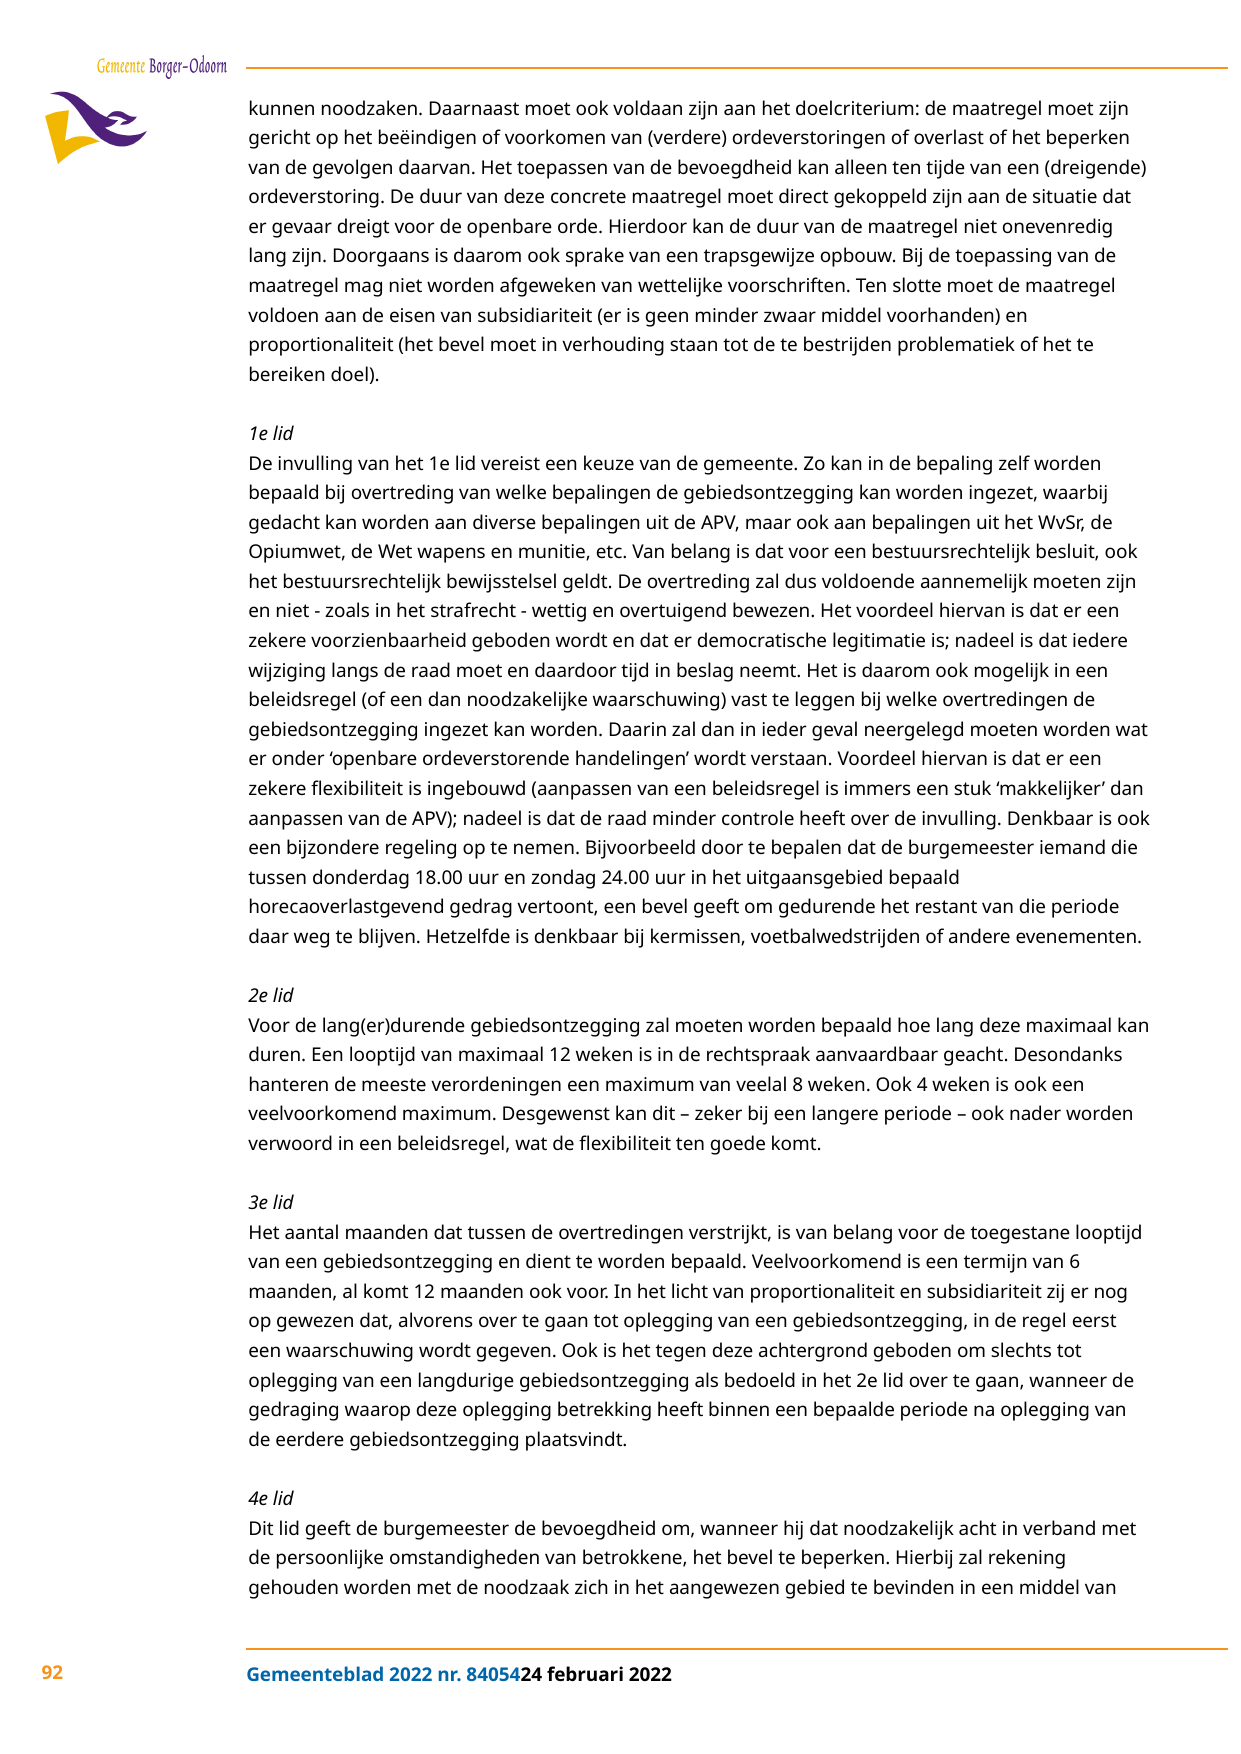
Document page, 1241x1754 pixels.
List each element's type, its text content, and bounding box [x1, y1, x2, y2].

text kunnen noodzaken. Daarnaast moet ook voldaan zijn aan het doelcriterium: de maatregel moet zijn gericht op het beëindigen of voorkomen van (verdere) ordeverstoringen of overlast of het beperken van de gevolgen daarvan. Het toepassen van de bevoegdheid kan alleen ten tijde van een (dreigende) ordeverstoring. De duur van deze concrete maatregel moet direct gekoppeld zijn aan de situatie dat er gevaar dreigt voor de openbare orde. Hierdoor kan de duur van de maatregel niet onevenredig lang zijn. Doorgaans is daarom ook sprake van een trapsgewijze opbouw. Bij de toepassing van de maatregel mag niet worden afgeweken van wettelijke voorschriften. Ten slotte moet de maatregel voldoen aan de eisen van subsidiariteit (er is geen minder zwaar middel voorhanden) en proportionaliteit (het bevel moet in verhouding staan tot de te bestrijden problematiek of het te bereiken doel). [248, 95, 1152, 387]
text 4e lid [248, 1485, 1152, 1511]
text 3e lid [248, 1189, 1152, 1215]
text Het aantal maanden dat tussen de overtredingen verstrijkt, is van belang voor de toegestane looptijd van een gebiedsontzegging en dient te worden bepaald. Veelvoorkomend is een termijn van 6 maanden, al komt 12 maanden ook voor. In het licht van proportionaliteit en subsidiariteit zij er nog op gewezen dat, alvorens over te gaan tot oplegging van een gebiedsontzegging, in de regel eerst een waarschuwing wordt gegeven. Ook is het tegen deze achtergrond geboden om slechts tot oplegging van een langdurige gebiedsontzegging als bedoeld in het 2e lid over te gaan, wanneer de gedraging waarop deze oplegging betrekking heeft binnen een bepaalde periode na oplegging van de eerdere gebiedsontzegging plaatsvindt. [248, 1219, 1152, 1452]
picture [41, 47, 231, 172]
text Voor de lang(er)durende gebiedsontzegging zal moeten worden bepaald hoe lang deze maximaal kan duren. Een looptijd van maximaal 12 weken is in de rechtspraak aanvaardbaar geacht. Desondanks hanteren de meeste verordeningen een maximum van veelal 8 weken. Ook 4 weken is ook een veelvoorkomend maximum. Desgewenst kan dit – zeker bij een langere periode – ook nader worden verwoord in een beleidsregel, wat de flexibiliteit ten goede komt. [248, 1012, 1152, 1156]
text Dit lid geeft de burgemeester de bevoegdheid om, wanneer hij dat noodzakelijk acht in verband met de persoonlijke omstandigheden van betrokkene, het bevel te beperken. Hierbij zal rekening gehouden worden met de noodzaak zich in het aangewezen gebied te bevinden in een middel van [248, 1515, 1152, 1600]
text 2e lid [248, 982, 1152, 1008]
text 1e lid [248, 420, 1152, 446]
text De invulling van het 1e lid vereist een keuze van de gemeente. Zo kan in de bepaling zelf worden bepaald bij overtreding van welke bepalingen de gebiedsontzegging kan worden ingezet, waarbij gedacht kan worden aan diverse bepalingen uit de APV, maar ook aan bepalingen uit het WvSr, de Opiumwet, de Wet wapens en munitie, etc. Van belang is dat voor een bestuursrechtelijk besluit, ook het bestuursrechtelijk bewijsstelsel geldt. De overtreding zal dus voldoende aannemelijk moeten zijn en niet - zoals in het strafrecht - wettig en overtuigend bewezen. Het voordeel hiervan is dat er een zekere voorzienbaarheid geboden wordt en dat er democratische legitimatie is; nadeel is dat iedere wijziging langs de raad moet en daardoor tijd in beslag neemt. Het is daarom ook mogelijk in een beleidsregel (of een dan noodzakelijke waarschuwing) vast te leggen bij welke overtredingen de gebiedsontzegging ingezet kan worden. Daarin zal dan in ieder geval neergelegd moeten worden wat er onder ‘openbare ordeverstorende handelingen’ wordt verstaan. Voordeel hiervan is dat er een zekere flexibiliteit is ingebouwd (aanpassen van een beleidsregel is immers een stuk ‘makkelijker’ dan aanpassen van de APV); nadeel is dat de raad minder controle heeft over de invulling. Denkbaar is ook een bijzondere regeling op te nemen. Bijvoorbeeld door te bepalen dat de burgemeester iemand die tussen donderdag 18.00 uur en zondag 24.00 uur in het uitgaansgebied bepaald horecaoverlastgevend gedrag vertoont, een bevel geeft om gedurende het restant van die periode daar weg te blijven. Hetzelfde is denkbaar bij kermissen, voetbalwedstrijden of andere evenementen. [248, 450, 1152, 949]
